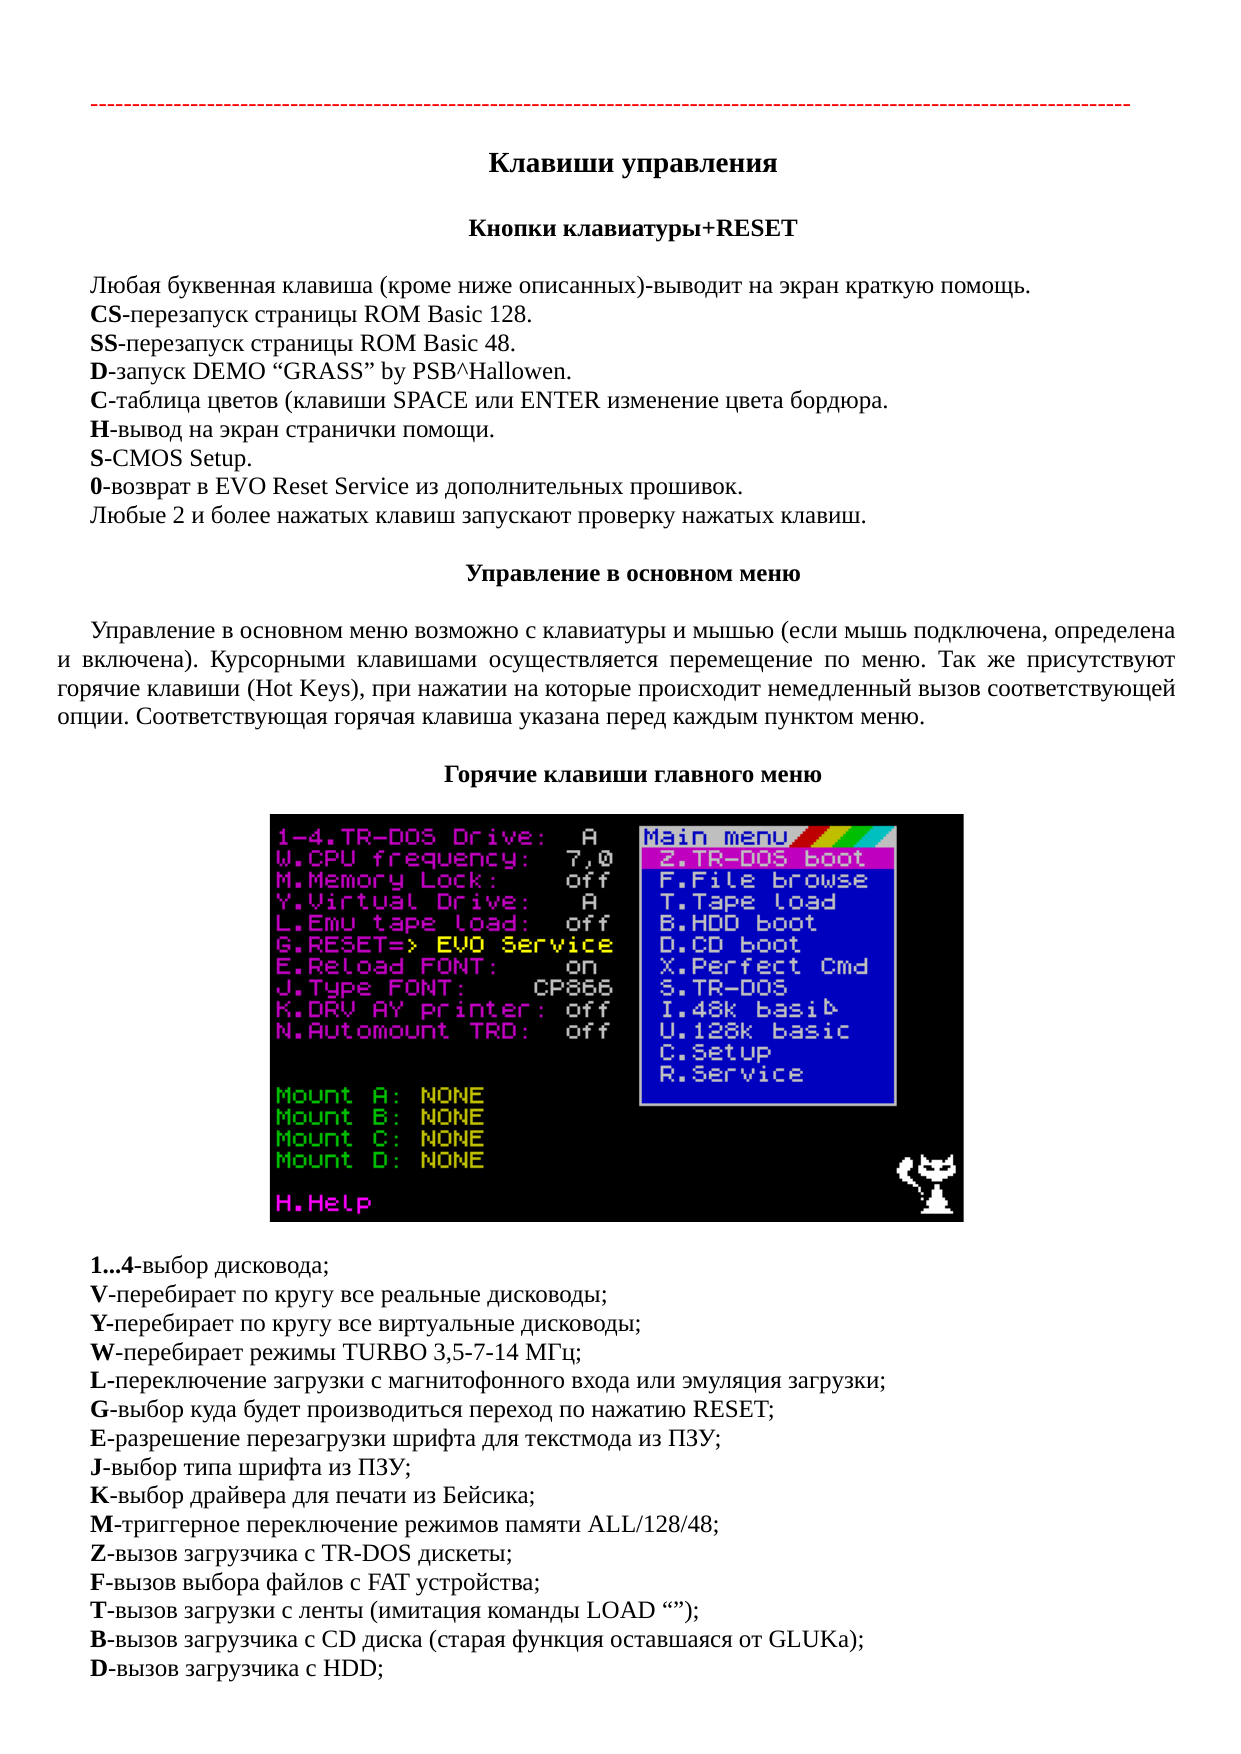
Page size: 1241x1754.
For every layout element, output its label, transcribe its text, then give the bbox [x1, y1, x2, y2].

text Управление в основном меню возможно с клавиатуры и мышью (если мышь подключена, определена и включена). Курсорными клавишами осуществляется перемещение по меню. Так же присутствуют горячие клавиши (Hot Keys), при нажатии на которые происходит немедленный вызов соответствующей опции. Соответствующая горячая клавиша указана перед каждым пунктом меню. [57, 615, 1176, 730]
text D-запуск DEMO “GRASS” by PSB^Hallowen. [57, 356, 1176, 385]
text K-выбор драйвера для печати из Бейсика; [57, 1481, 1176, 1509]
text D-вызов загрузчика с HDD; [57, 1653, 1176, 1682]
text 0-возврат в EVO Reset Service из дополнительных прошивок. [57, 471, 1176, 500]
text G-выбор куда будет производиться переход по нажатию RESET; [57, 1394, 1176, 1423]
text S-CMOS Setup. [57, 443, 1176, 471]
text Клавиши управления [57, 146, 1176, 179]
text H-вывод на экран странички помощи. [57, 414, 1176, 443]
text CS-перезапуск страницы ROM Basic 128. [57, 299, 1176, 328]
text E-разрешение перезагрузки шрифта для текстмода из ПЗУ; [57, 1423, 1176, 1452]
text Горячие клавиши главного меню [57, 759, 1176, 788]
text F-вызов выбора файлов с FAT устройства; [57, 1567, 1176, 1596]
text L-переключение загрузки с магнитофонного входа или эмуляция загрузки; [57, 1366, 1176, 1394]
text Y-перебирает по кругу все виртуальные дисководы; [57, 1308, 1176, 1337]
text T-вызов загрузки с ленты (имитация команды LOAD “”); [57, 1596, 1176, 1624]
picture [269, 814, 964, 1222]
text 1...4-выбор дисковода; [57, 1251, 1176, 1279]
text J-выбор типа шрифта из ПЗУ; [57, 1452, 1176, 1481]
text Z-вызов загрузчика с TR-DOS дискеты; [57, 1538, 1176, 1567]
text Кнопки клавиатуры+RESET [57, 213, 1176, 241]
text Управление в основном меню [57, 558, 1176, 586]
text Любая буквенная клавиша (кроме ниже описанных)-выводит на экран краткую помощь. [57, 270, 1176, 299]
text Любые 2 и более нажатых клавиш запускают проверку нажатых клавиш. [57, 500, 1176, 529]
text SS-перезапуск страницы ROM Basic 48. [57, 328, 1176, 356]
text B-вызов загрузчика с CD диска (старая функция оставшаяся от GLUKа); [57, 1624, 1176, 1653]
text M-триггерное переключение режимов памяти ALL/128/48; [57, 1509, 1176, 1538]
text W-перебирает режимы TURBO 3,5-7-14 МГц; [57, 1337, 1176, 1366]
text C-таблица цветов (клавиши SPACE или ENTER изменение цвета бордюра. [57, 385, 1176, 414]
text V-перебирает по кругу все реальные дисководы; [57, 1279, 1176, 1308]
text ----------------------------------------------------------------------------------------------------------------------------- [57, 88, 1176, 117]
